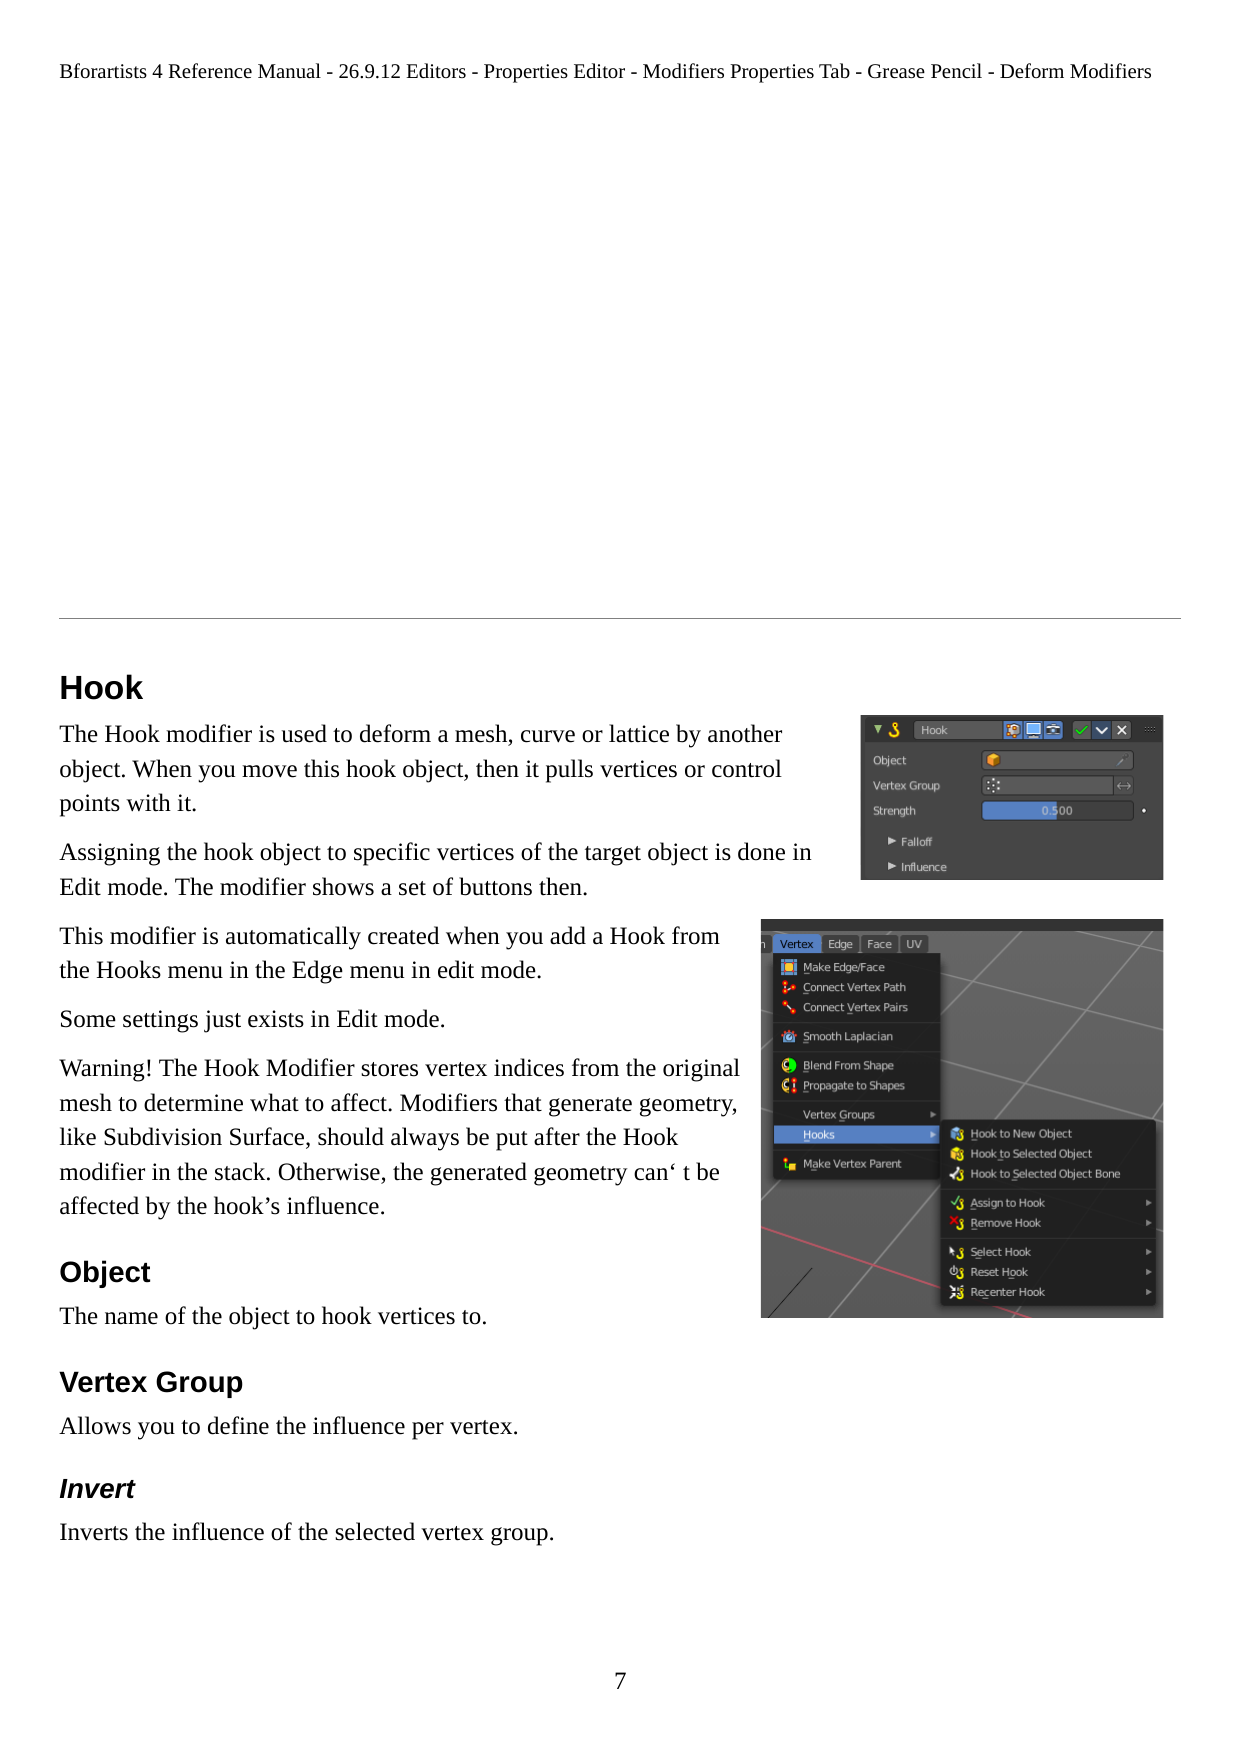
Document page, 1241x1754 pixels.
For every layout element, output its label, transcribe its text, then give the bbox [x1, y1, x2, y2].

subtitle Hook [59, 668, 1181, 707]
text This modifier is automatically created when you add a Hook from the Hooks menu in the Edge menu in edit mode. [59, 921, 760, 984]
text The name of the object to hook vertices to. [59, 1301, 1181, 1330]
text Assigning the hook object to specific vertices of the target object is done in Edit mode. The modifier shows a set of buttons then. [59, 837, 1181, 901]
subtitle Vertex Group [59, 1365, 1181, 1399]
text Warning! The Hook Modifier stores vertex indices from the original mesh to determine what to affect. Modifiers that generate geometry, like Subdivision Surface, should always be put after the Hook modifier in the stack. Otherwise, the generated geometry can‘ t be affected by the hook’s influence. [59, 1053, 760, 1220]
picture [760, 919, 1164, 1318]
text The Hook modifier is used to deform a mesh, curve or lattice by another object. When you move this hook object, then it pulls vertices or control points with it. [59, 719, 860, 817]
subtitle [1164, 1255, 1181, 1289]
picture [860, 715, 1164, 880]
text Inverts the influence of the selected vertex group. [59, 1517, 1181, 1546]
subtitle Object [59, 1255, 760, 1289]
text Allows you to define the influence per vertex. [59, 1411, 1181, 1440]
text Some settings just exists in Edit mode. [59, 1004, 760, 1033]
subtitle Invert [59, 1473, 1181, 1505]
